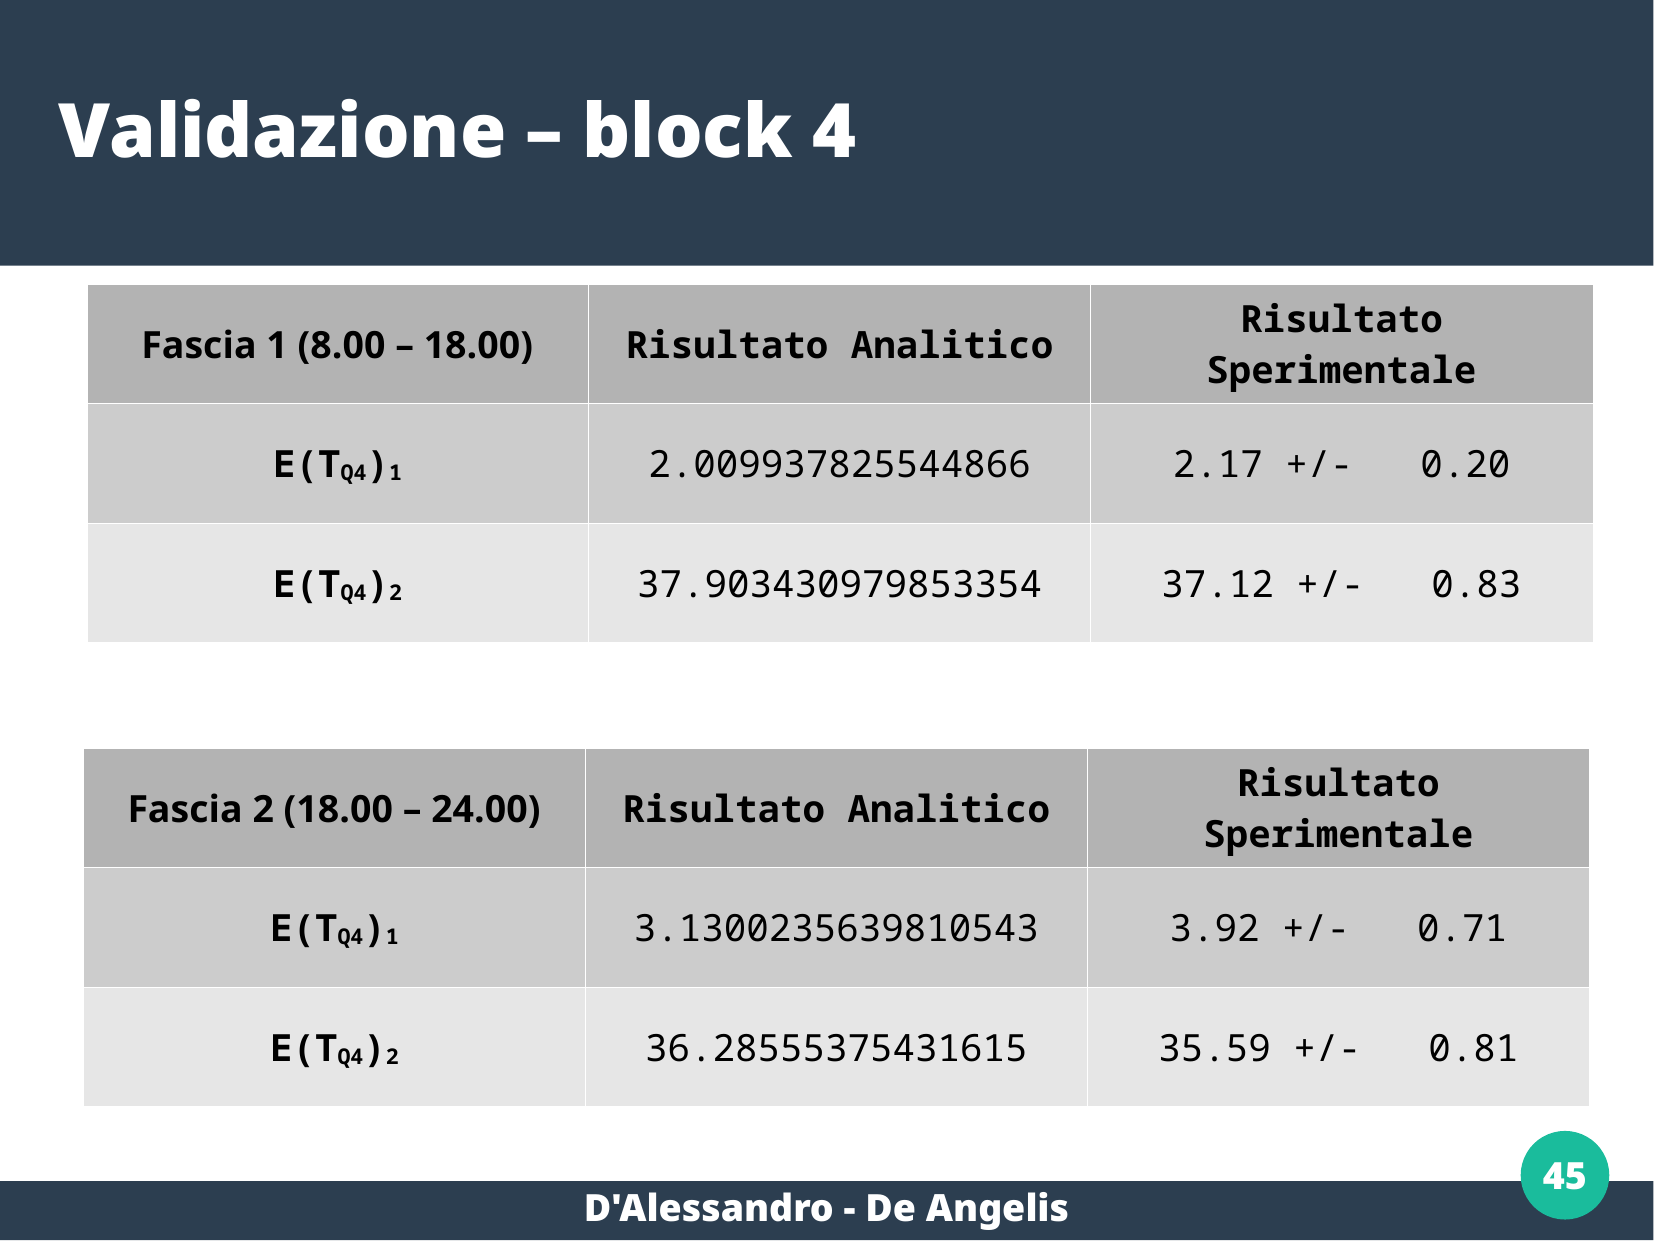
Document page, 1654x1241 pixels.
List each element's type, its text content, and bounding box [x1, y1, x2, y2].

table_cell 36.28555375431615 [586, 988, 1087, 1106]
table_cell E(TQ4)2 [88, 524, 588, 642]
table_cell E(TQ4)2 [84, 988, 585, 1106]
table_cell 3.1300235639810543 [586, 868, 1087, 987]
table_header Risultato Sperimentale [1088, 749, 1589, 867]
table_header Risultato Analitico [586, 749, 1087, 867]
table_cell E(TQ4)1 [88, 404, 588, 523]
table_cell 35.59 +/- 0.81 [1088, 988, 1589, 1106]
table_cell E(TQ4)1 [84, 868, 585, 987]
table_cell 3.92 +/- 0.71 [1088, 868, 1589, 987]
table_cell 2.17 +/- 0.20 [1091, 404, 1593, 523]
table_cell 37.903430979853354 [589, 524, 1090, 642]
table_cell 2.009937825544866 [589, 404, 1090, 523]
table_header Fascia 1 (8.00 – 18.00) [88, 285, 588, 403]
table_header Risultato Analitico [589, 285, 1090, 403]
table_header Risultato Sperimentale [1091, 285, 1593, 403]
table_cell 37.12 +/- 0.83 [1091, 524, 1593, 642]
table_header Fascia 2 (18.00 – 24.00) [84, 749, 585, 867]
title Validazione – block 4 [59, 49, 1595, 207]
